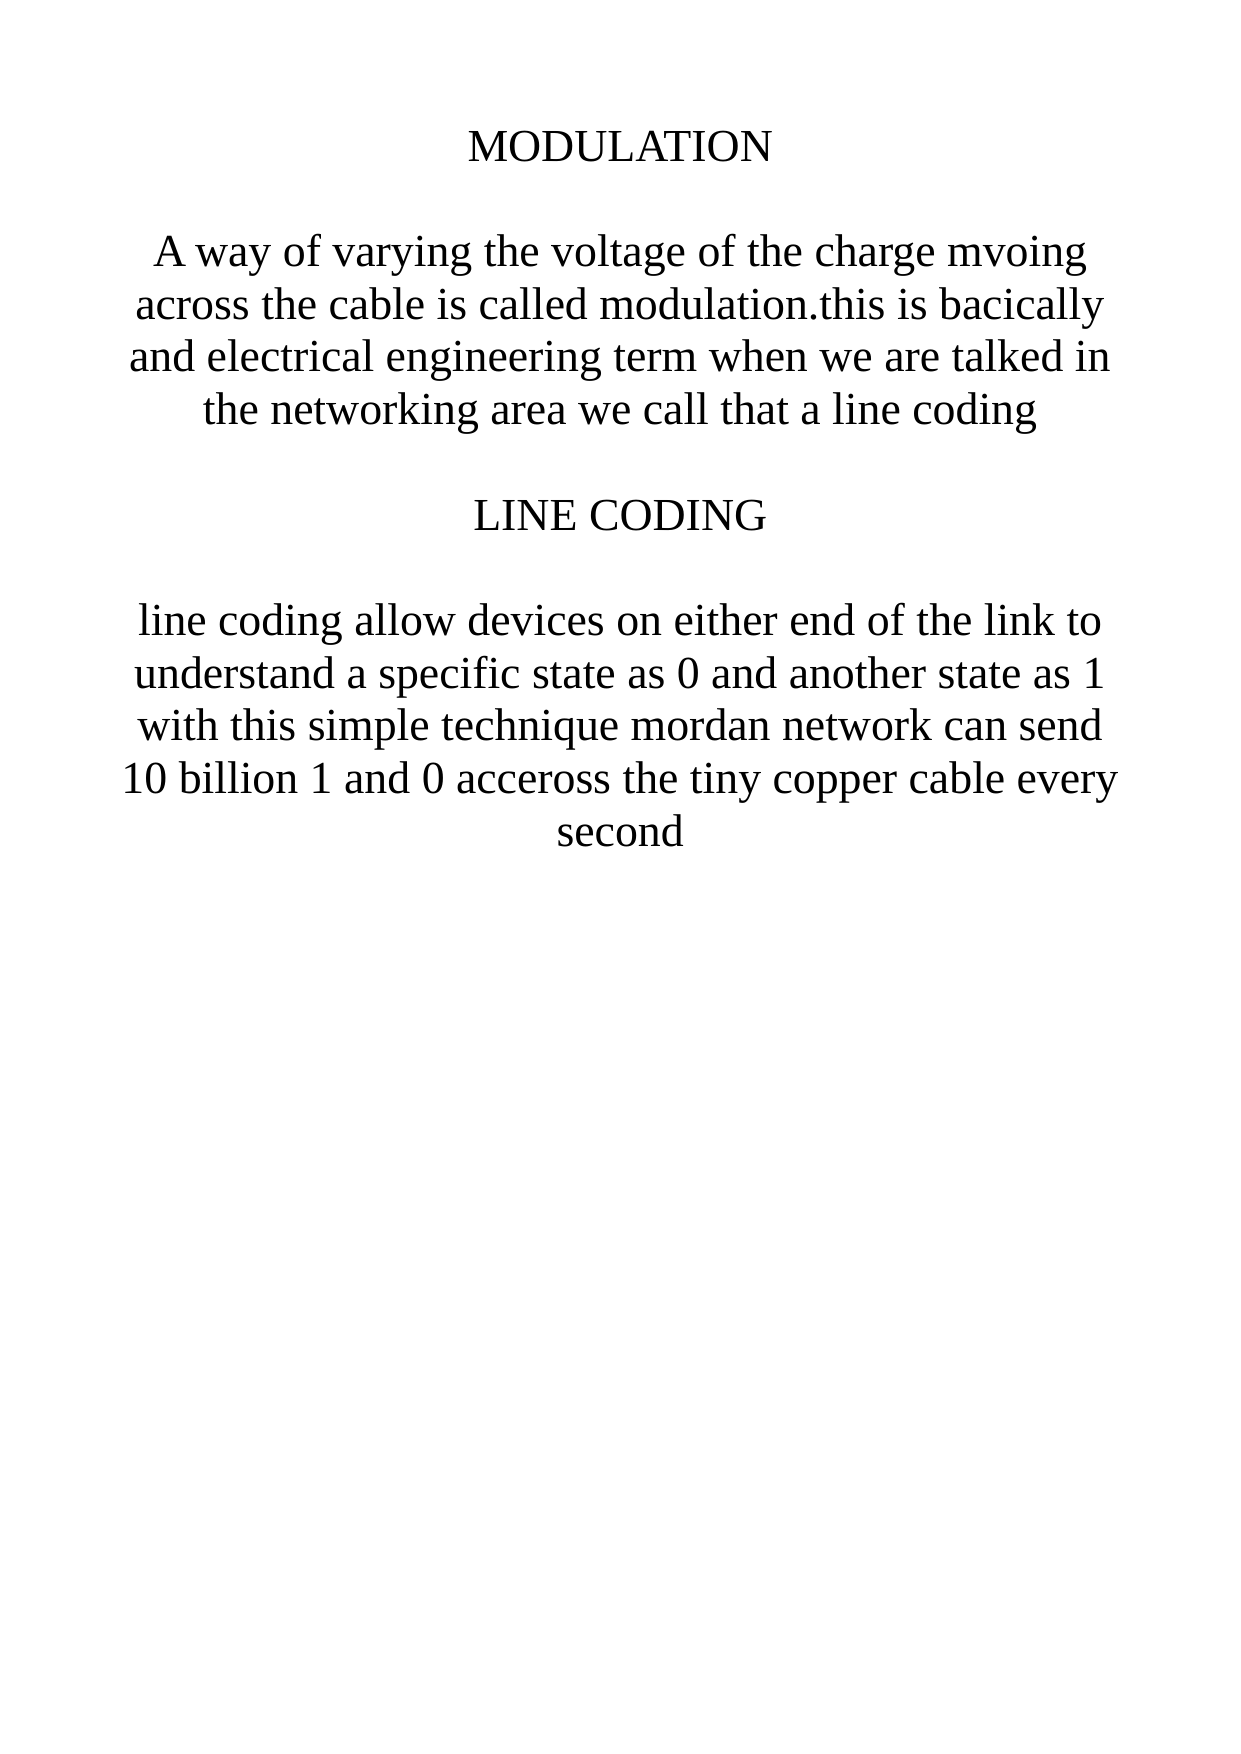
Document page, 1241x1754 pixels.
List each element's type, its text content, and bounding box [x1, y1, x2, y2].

text with this simple technique mordan network can send 10 billion 1 and 0 acceross the tiny copper cable every second [118, 698, 1122, 856]
text LINE CODING [118, 487, 1122, 540]
text A way of varying the voltage of the charge mvoing across the cable is called modulation.this is bacically and electrical engineering term when we are talked in the networking area we call that a line coding [118, 223, 1122, 434]
text line coding allow devices on either end of the link to understand a specific state as 0 and another state as 1 [118, 592, 1122, 698]
text MODULATION [118, 118, 1122, 171]
